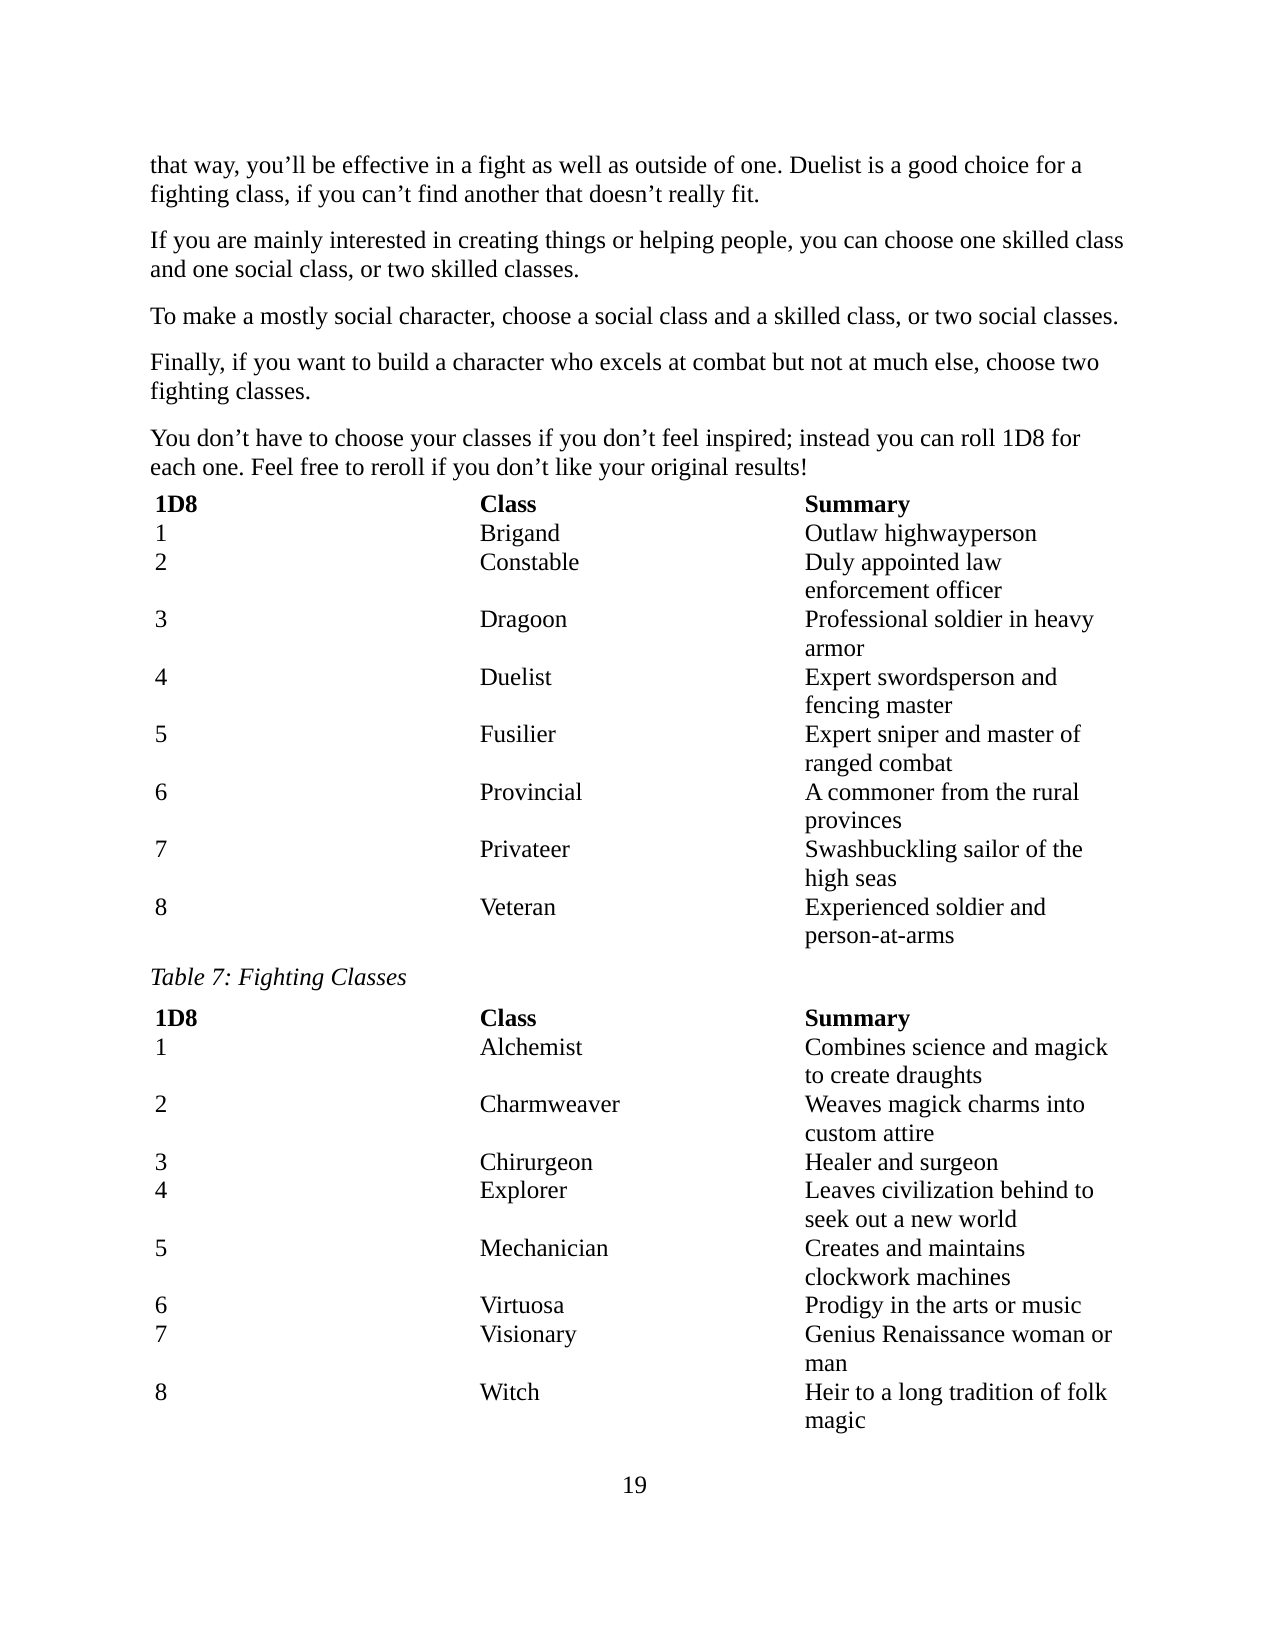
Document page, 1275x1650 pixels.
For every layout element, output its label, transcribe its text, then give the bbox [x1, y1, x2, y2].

table_cell Chirurgeon [475, 1147, 800, 1176]
text You don’t have to choose your classes if you don’t feel inspired; instead you can roll 1D8 for each one. Feel free to reroll if you don’t like your original results! [150, 423, 1125, 480]
table_cell Combines science and magick to create draughts [800, 1032, 1125, 1089]
table_cell Privateer [475, 834, 800, 892]
table_header Summary [800, 1003, 1125, 1032]
table_cell Genius Renaissance woman or man [800, 1319, 1125, 1377]
table_cell Witch [475, 1377, 800, 1434]
table_cell Prodigy in the arts or music [800, 1291, 1125, 1319]
table_cell 3 [150, 604, 475, 662]
table_header 1D8 [150, 1003, 475, 1032]
text To make a mostly social character, choose a social class and a skilled class, or two social classes. [150, 301, 1125, 329]
table_cell Virtuosa [475, 1291, 800, 1319]
table_header Summary [800, 489, 1125, 518]
table_cell Outlaw highwayperson [800, 518, 1125, 547]
table_cell Charmweaver [475, 1089, 800, 1147]
table_cell Professional soldier in heavy armor [800, 604, 1125, 662]
text that way, you’ll be effective in a fight as well as outside of one. Duelist is a good choice for a fighting class, if you can’t find another that doesn’t really fit. [150, 150, 1125, 207]
table_cell Creates and maintains clockwork machines [800, 1233, 1125, 1291]
table_cell 2 [150, 1089, 475, 1147]
table_cell Swashbuckling sailor of the high seas [800, 834, 1125, 892]
table_cell Alchemist [475, 1032, 800, 1089]
table_cell Weaves magick charms into custom attire [800, 1089, 1125, 1147]
table_cell Brigand [475, 518, 800, 547]
table_cell Mechanician [475, 1233, 800, 1291]
table_cell 5 [150, 719, 475, 777]
table_cell A commoner from the rural provinces [800, 777, 1125, 834]
table_cell Leaves civilization behind to seek out a new world [800, 1176, 1125, 1233]
table_cell 7 [150, 1319, 475, 1377]
table_cell 6 [150, 1291, 475, 1319]
text If you are mainly interested in creating things or helping people, you can choose one skilled class and one social class, or two skilled classes. [150, 225, 1125, 283]
table_cell 6 [150, 777, 475, 834]
text Finally, if you want to build a character who excels at combat but not at much else, choose two fighting classes. [150, 347, 1125, 405]
text Table 7: Fighting Classes [150, 962, 1125, 991]
table_cell Explorer [475, 1176, 800, 1233]
table_cell Expert sniper and master of ranged combat [800, 719, 1125, 777]
table_cell 1 [150, 518, 475, 547]
table_cell Veteran [475, 892, 800, 949]
table_cell 4 [150, 662, 475, 719]
table_header Class [475, 1003, 800, 1032]
table_cell 8 [150, 892, 475, 949]
table_header Class [475, 489, 800, 518]
table_cell Constable [475, 547, 800, 604]
table_cell Duelist [475, 662, 800, 719]
table_cell 4 [150, 1176, 475, 1233]
table_cell Provincial [475, 777, 800, 834]
table_cell 7 [150, 834, 475, 892]
table_cell 8 [150, 1377, 475, 1434]
table_cell Visionary [475, 1319, 800, 1377]
table_cell 5 [150, 1233, 475, 1291]
table_cell Expert swordsperson and fencing master [800, 662, 1125, 719]
table_cell 3 [150, 1147, 475, 1176]
table_cell Dragoon [475, 604, 800, 662]
table_cell 1 [150, 1032, 475, 1089]
table_header 1D8 [150, 489, 475, 518]
table_cell 2 [150, 547, 475, 604]
table_cell Healer and surgeon [800, 1147, 1125, 1176]
table_cell Fusilier [475, 719, 800, 777]
table_cell Heir to a long tradition of folk magic [800, 1377, 1125, 1434]
table_cell Experienced soldier and person-at-arms [800, 892, 1125, 949]
table_cell Duly appointed law enforcement officer [800, 547, 1125, 604]
